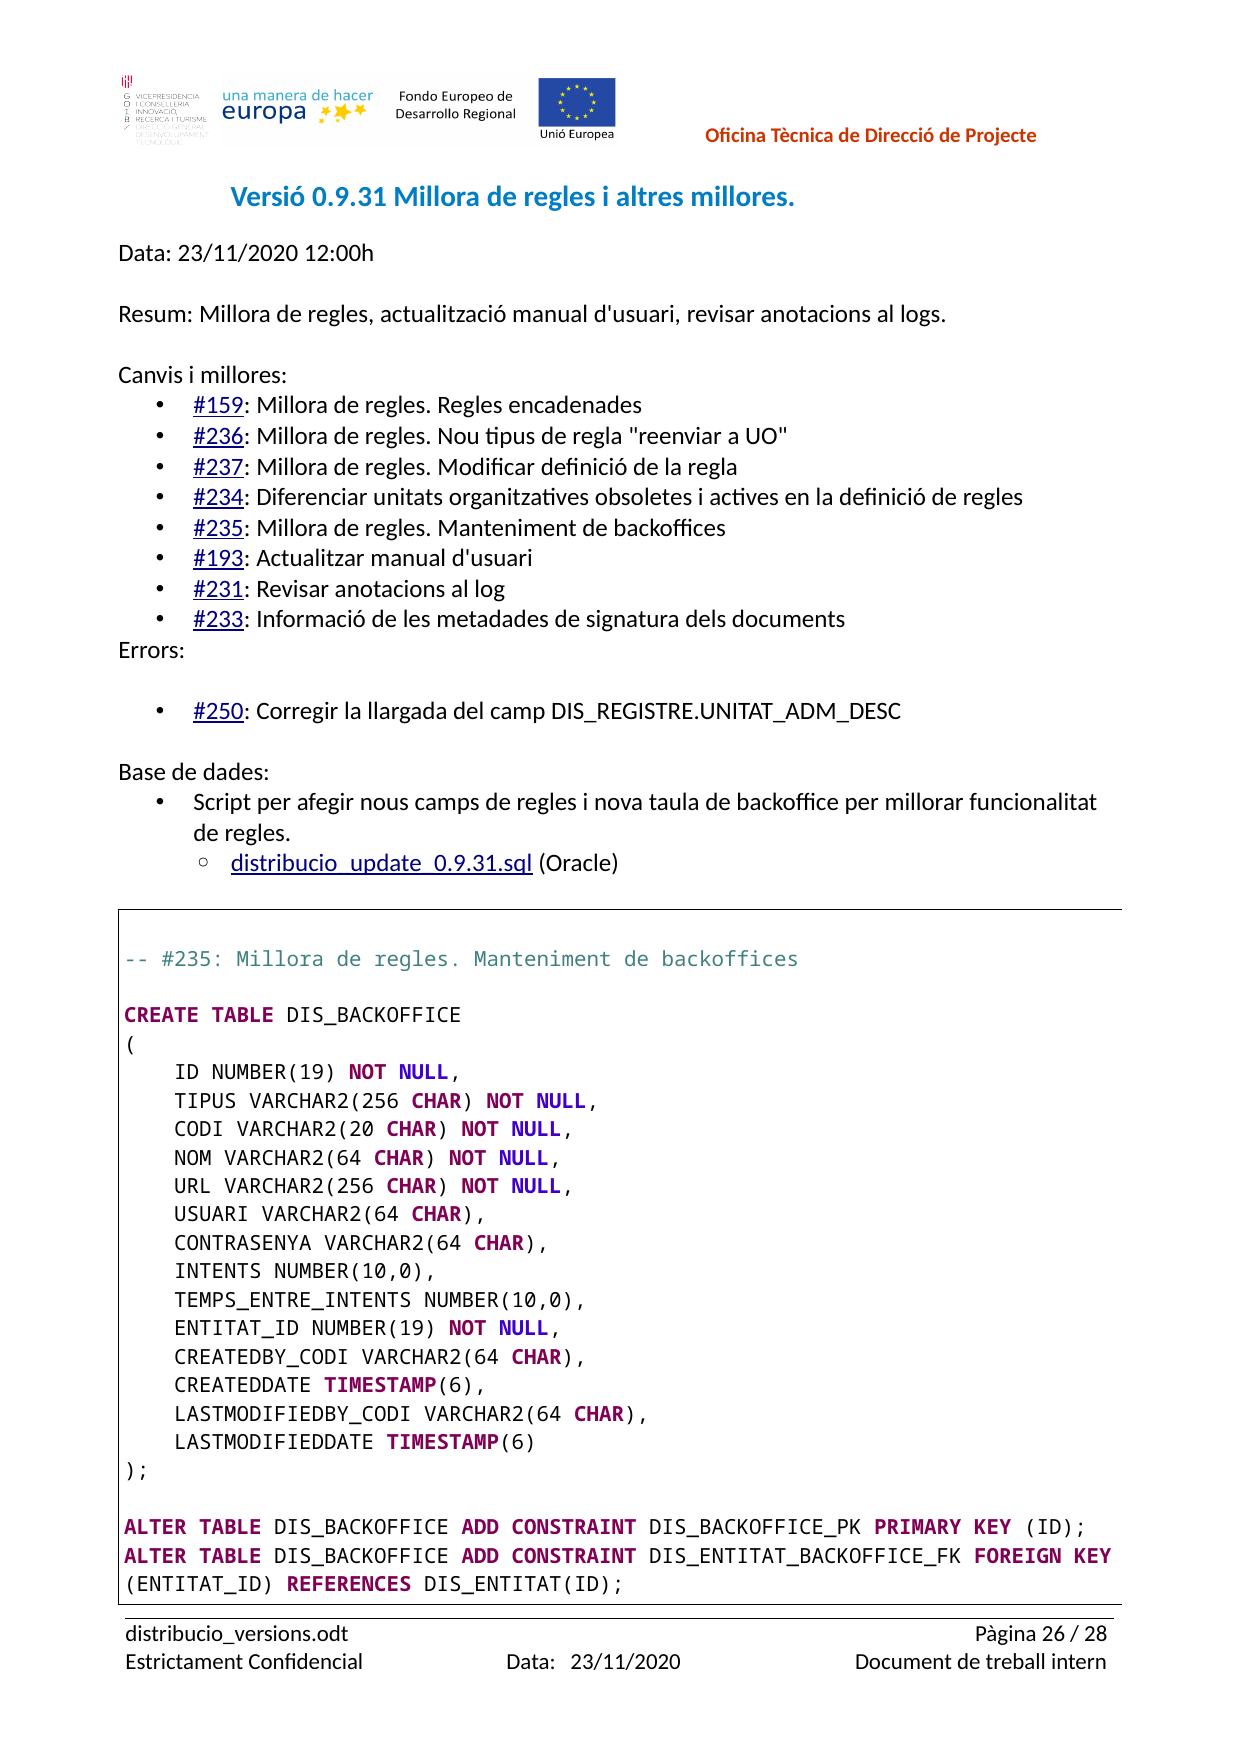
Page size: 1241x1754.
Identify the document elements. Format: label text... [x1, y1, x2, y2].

list Script per afegir nous camps de regles i nova taula de backoffice per millorar funcionalitat de regles. [156, 786, 1122, 847]
text Errors: [118, 634, 1122, 664]
text Canvis i millores: [118, 359, 1122, 389]
list #234: Diferenciar unitats organitzatives obsoletes i actives en la definició de regles [156, 481, 1122, 512]
list #235: Millora de regles. Manteniment de backoffices [156, 512, 1122, 542]
list #193: Actualitzar manual d'usuari [156, 542, 1122, 573]
picture [118, 73, 213, 147]
list #237: Millora de regles. Modificar definició de la regla [156, 451, 1122, 481]
list #250: Corregir la llargada del camp DIS_REGISTRE.UNITAT_ADM_DESC [156, 695, 1122, 725]
text Base de dades: [118, 756, 1122, 786]
list distribucio_update_0.9.31.sql (Oracle) [193, 847, 1122, 878]
list #233: Informació de les metadades de signatura dels documents [156, 603, 1122, 634]
subtitle Versió 0.9.31 Millora de regles i altres millores. [153, 178, 1122, 213]
text Resum: Millora de regles, actualització manual d'usuari, revisar anotacions al logs. [118, 298, 1122, 328]
list #231: Revisar anotacions al log [156, 573, 1122, 603]
text Data: 23/11/2020 12:00h [118, 237, 1122, 267]
list #236: Millora de regles. Nou tipus de regla "reenviar a UO" [156, 420, 1122, 451]
picture [219, 73, 621, 147]
list #159: Millora de regles. Regles encadenades [156, 389, 1122, 420]
table_header -- #235: Millora de regles. Manteniment de backoffices CREATE TABLE DIS_BACKOFFICE ( ID NUMBER(19) NOT NULL, TIPUS VARCHAR2(256 CHAR) NOT NULL, CODI VARCHAR2(20 CHAR) NOT NULL, NOM VARCHAR2(64 CHAR) NOT NULL, URL VARCHAR2(256 CHAR) NOT NULL, USUARI VARCHAR2(64 CHAR), CONTRASENYA VARCHAR2(64 CHAR), INTENTS NUMBER(10,0), TEMPS_ENTRE_INTENTS NUMBER(10,0), ENTITAT_ID NUMBER(19) NOT NULL, CREATEDBY_CODI VARCHAR2(64 CHAR), CREATEDDATE TIMESTAMP(6), LASTMODIFIEDBY_CODI VARCHAR2(64 CHAR), LASTMODIFIEDDATE TIMESTAMP(6) ); ALTER TABLE DIS_BACKOFFICE ADD CONSTRAINT DIS_BACKOFFICE_PK PRIMARY KEY (ID); ALTER TABLE DIS_BACKOFFICE ADD CONSTRAINT DIS_ENTITAT_BACKOFFICE_FK FOREIGN KEY (ENTITAT_ID) REFERENCES DIS_ENTITAT(ID); [119, 910, 1122, 1603]
